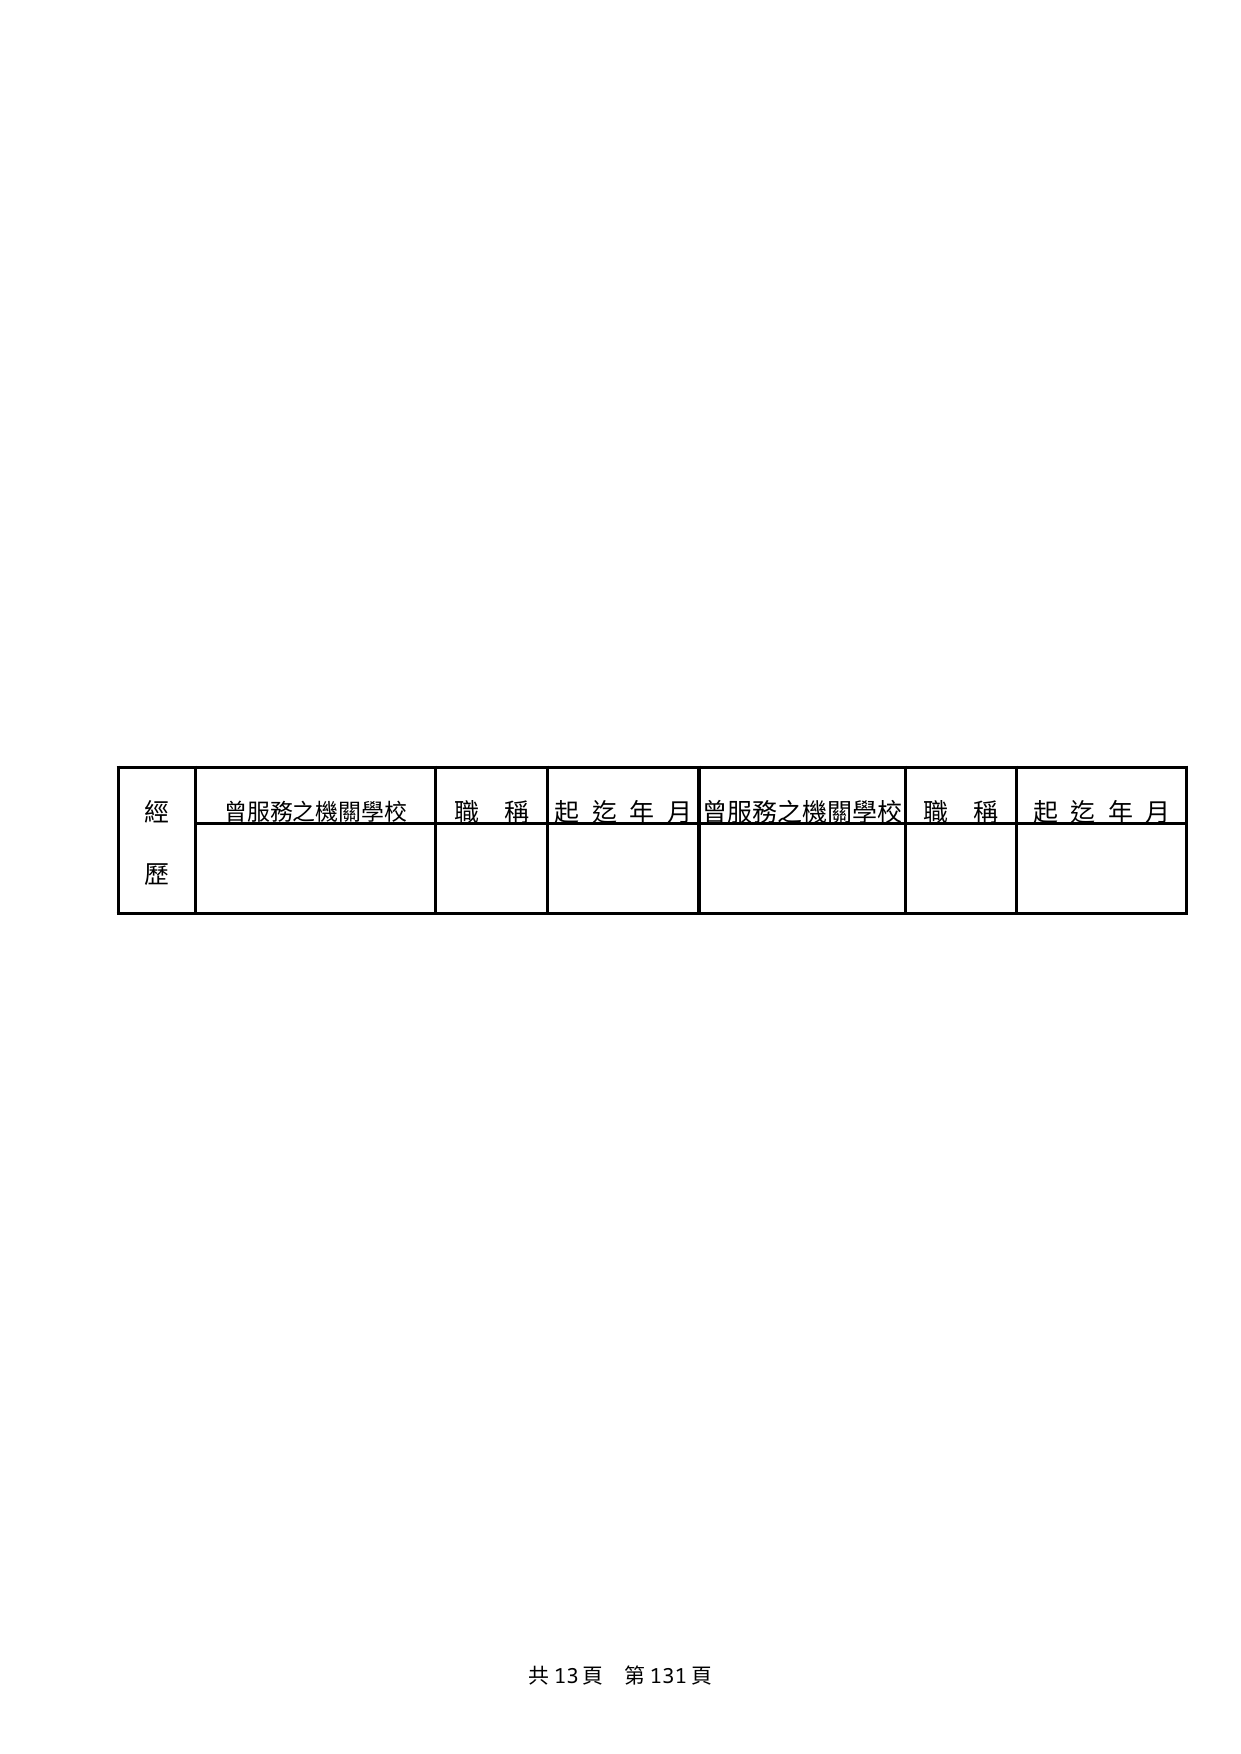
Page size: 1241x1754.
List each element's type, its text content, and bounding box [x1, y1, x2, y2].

table_cell 曾服務之機關學校 [197, 769, 434, 822]
table_cell 職 稱 [437, 769, 546, 822]
table_cell [197, 825, 434, 912]
table_cell 經 歷 [120, 769, 194, 912]
table_cell 起 迄 年 月 [1018, 769, 1185, 822]
table_cell [549, 825, 697, 912]
table_cell [701, 825, 904, 912]
table_cell [1018, 825, 1185, 912]
table_cell [437, 825, 546, 912]
table_cell 曾服務之機關學校 [701, 769, 904, 822]
table_cell 起 迄 年 月 [549, 769, 697, 822]
table_cell [907, 825, 1015, 912]
table_cell 職 稱 [907, 769, 1015, 822]
